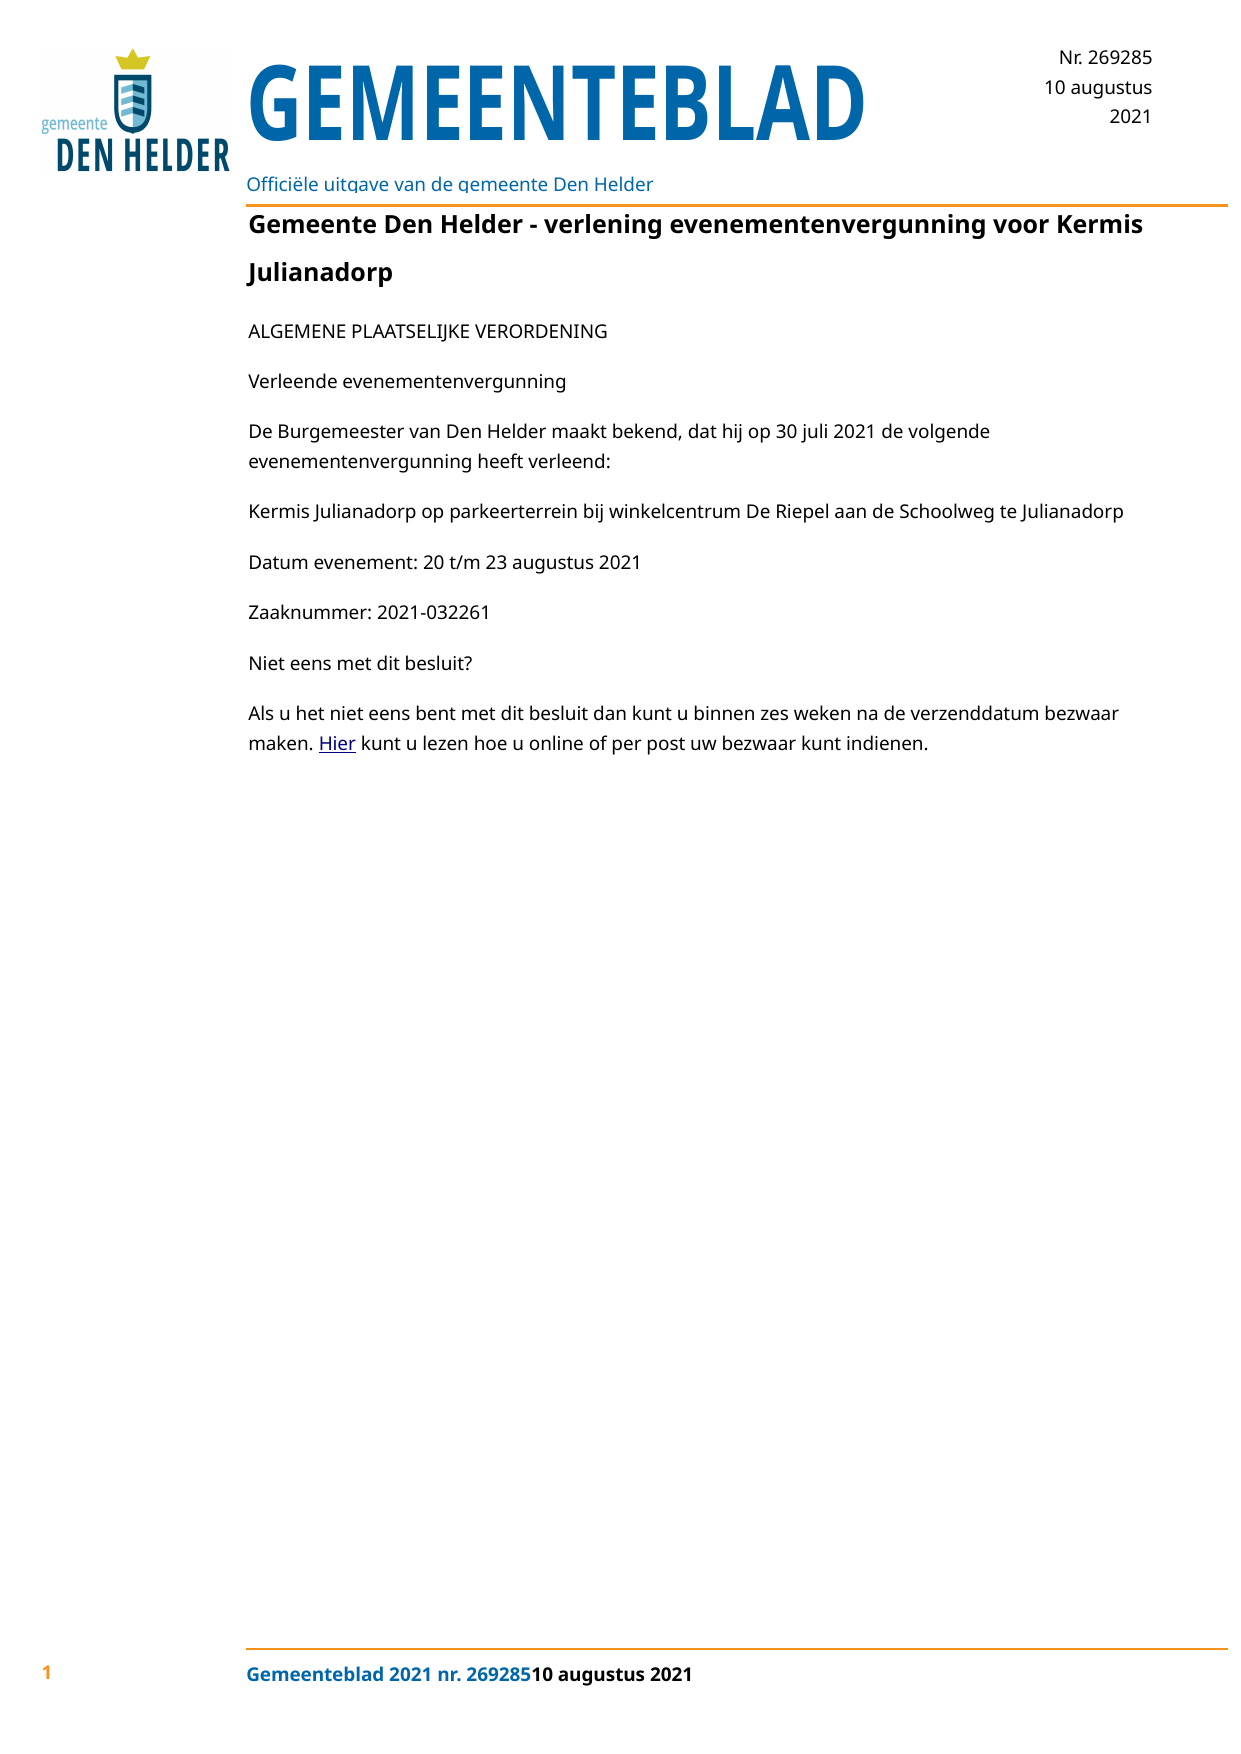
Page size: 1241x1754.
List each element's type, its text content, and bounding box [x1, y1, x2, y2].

text Niet eens met dit besluit? [248, 650, 1152, 676]
text De Burgemeester van Den Helder maakt bekend, dat hij op 30 juli 2021 de volgende evenementenvergunning heeft verleend: [248, 419, 1152, 474]
picture [100, 154, 106, 172]
text Gemeente Den Helder - verlening evenementenvergunning voor Kermis Julianadorp [248, 207, 1152, 288]
text Kermis Julianadorp op parkeerterrein bij winkelcentrum De Riepel aan de Schoolweg te Julianadorp [248, 499, 1152, 524]
picture [220, 160, 224, 172]
text Zaaknummer: 2021-032261 [248, 599, 1152, 625]
picture [182, 144, 187, 165]
picture [130, 157, 135, 172]
text Als u het niet eens bent met dit besluit dan kunt u binnen zes weken na de verzenddatum bezwaar maken. Hier kunt u lezen hoe u online of per post uw bezwaar kunt indienen. [248, 700, 1152, 756]
picture [41, 47, 231, 172]
text Verleende evenementenvergunning [248, 368, 1152, 394]
text Datum evenement: 20 t/m 23 augustus 2021 [248, 549, 1152, 575]
picture [63, 144, 68, 165]
text ALGEMENE PLAATSELIJKE VERORDENING [248, 318, 1152, 344]
